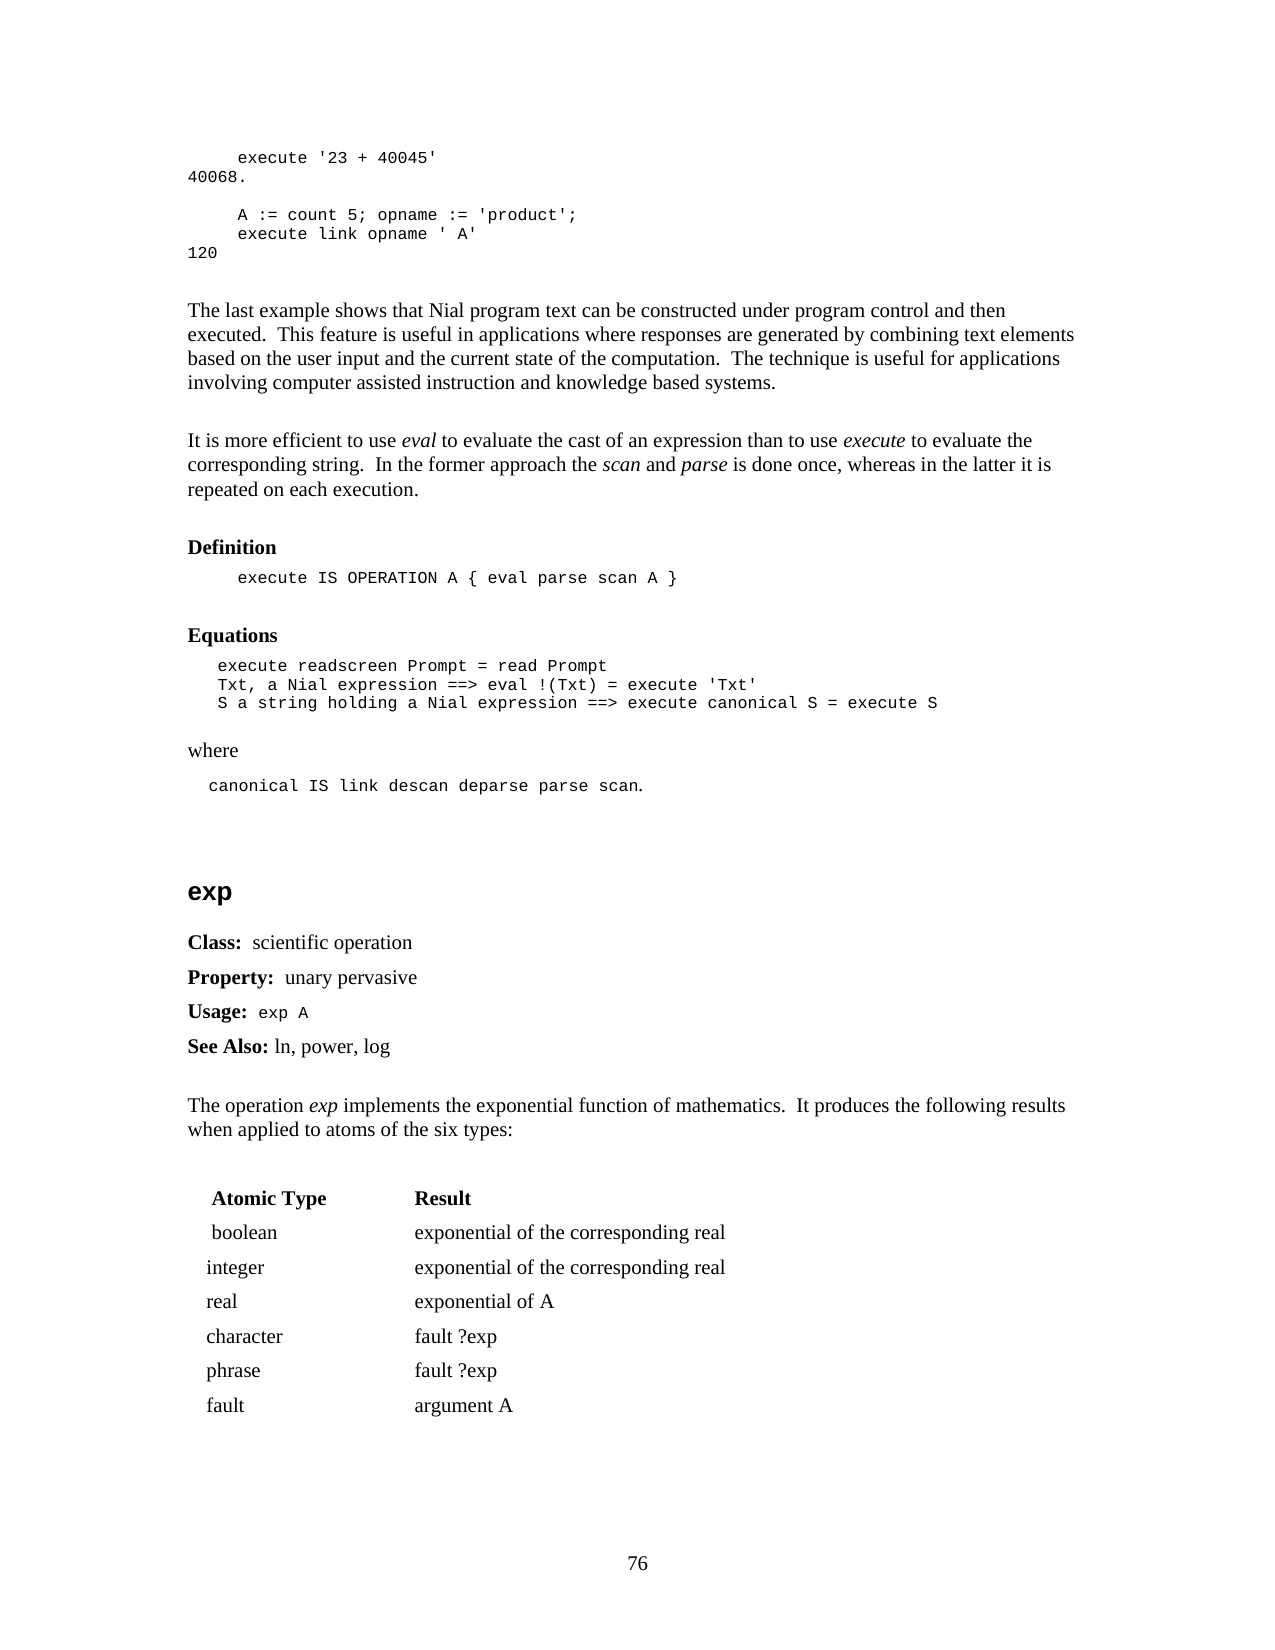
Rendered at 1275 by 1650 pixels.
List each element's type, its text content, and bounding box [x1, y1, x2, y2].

table_cell exponential of the corresponding real [396, 1210, 792, 1244]
text Definition [187, 535, 1087, 559]
text Class: scientific operation [187, 930, 1087, 954]
text exp [187, 876, 1087, 906]
table_header Atomic Type [188, 1175, 396, 1210]
text execute readscreen Prompt = read Prompt Txt, a Nial expression ==> eval !(Txt) = execute 'Txt' S a string holding a Nial expression ==> execute canonical S = execute S where [187, 657, 1087, 762]
table_cell argument A [396, 1382, 792, 1417]
text execute '23 + 40045' 40068. A := count 5; opname := 'product'; execute link opname ' A' 120 [187, 150, 1087, 287]
text canonical IS link descan deparse parse scan. [187, 772, 1087, 797]
table_cell fault ?exp [396, 1313, 792, 1348]
table_cell fault [188, 1382, 396, 1417]
text The operation exp implements the exponential function of mathematics. It produces the following results when applied to atoms of the six types: [187, 1093, 1087, 1141]
text It is more efficient to use eval to evaluate the cast of an expression than to use execute to evaluate the corresponding string. In the former approach the scan and parse is done once, whereas in the latter it is repeated on each execution. [187, 428, 1087, 524]
text Property: unary pervasive [187, 965, 1087, 989]
table_header Result [396, 1175, 792, 1210]
table_cell integer [188, 1244, 396, 1279]
text Usage: exp A [187, 999, 1087, 1024]
table_cell boolean [188, 1210, 396, 1244]
table_cell phrase [188, 1348, 396, 1382]
text Equations [187, 623, 1087, 647]
text See Also: ln, power, log [187, 1034, 1087, 1082]
table_cell character [188, 1313, 396, 1348]
text execute IS OPERATION A { eval parse scan A } [187, 569, 1087, 612]
table_cell exponential of A [396, 1279, 792, 1313]
table_cell real [188, 1279, 396, 1313]
text The last example shows that Nial program text can be constructed under program control and then executed. This feature is useful in applications where responses are generated by combining text elements based on the user input and the current state of the computation. The technique is useful for applications involving computer assisted instruction and knowledge based systems. [187, 298, 1087, 418]
table_cell fault ?exp [396, 1348, 792, 1382]
table_cell exponential of the corresponding real [396, 1244, 792, 1279]
